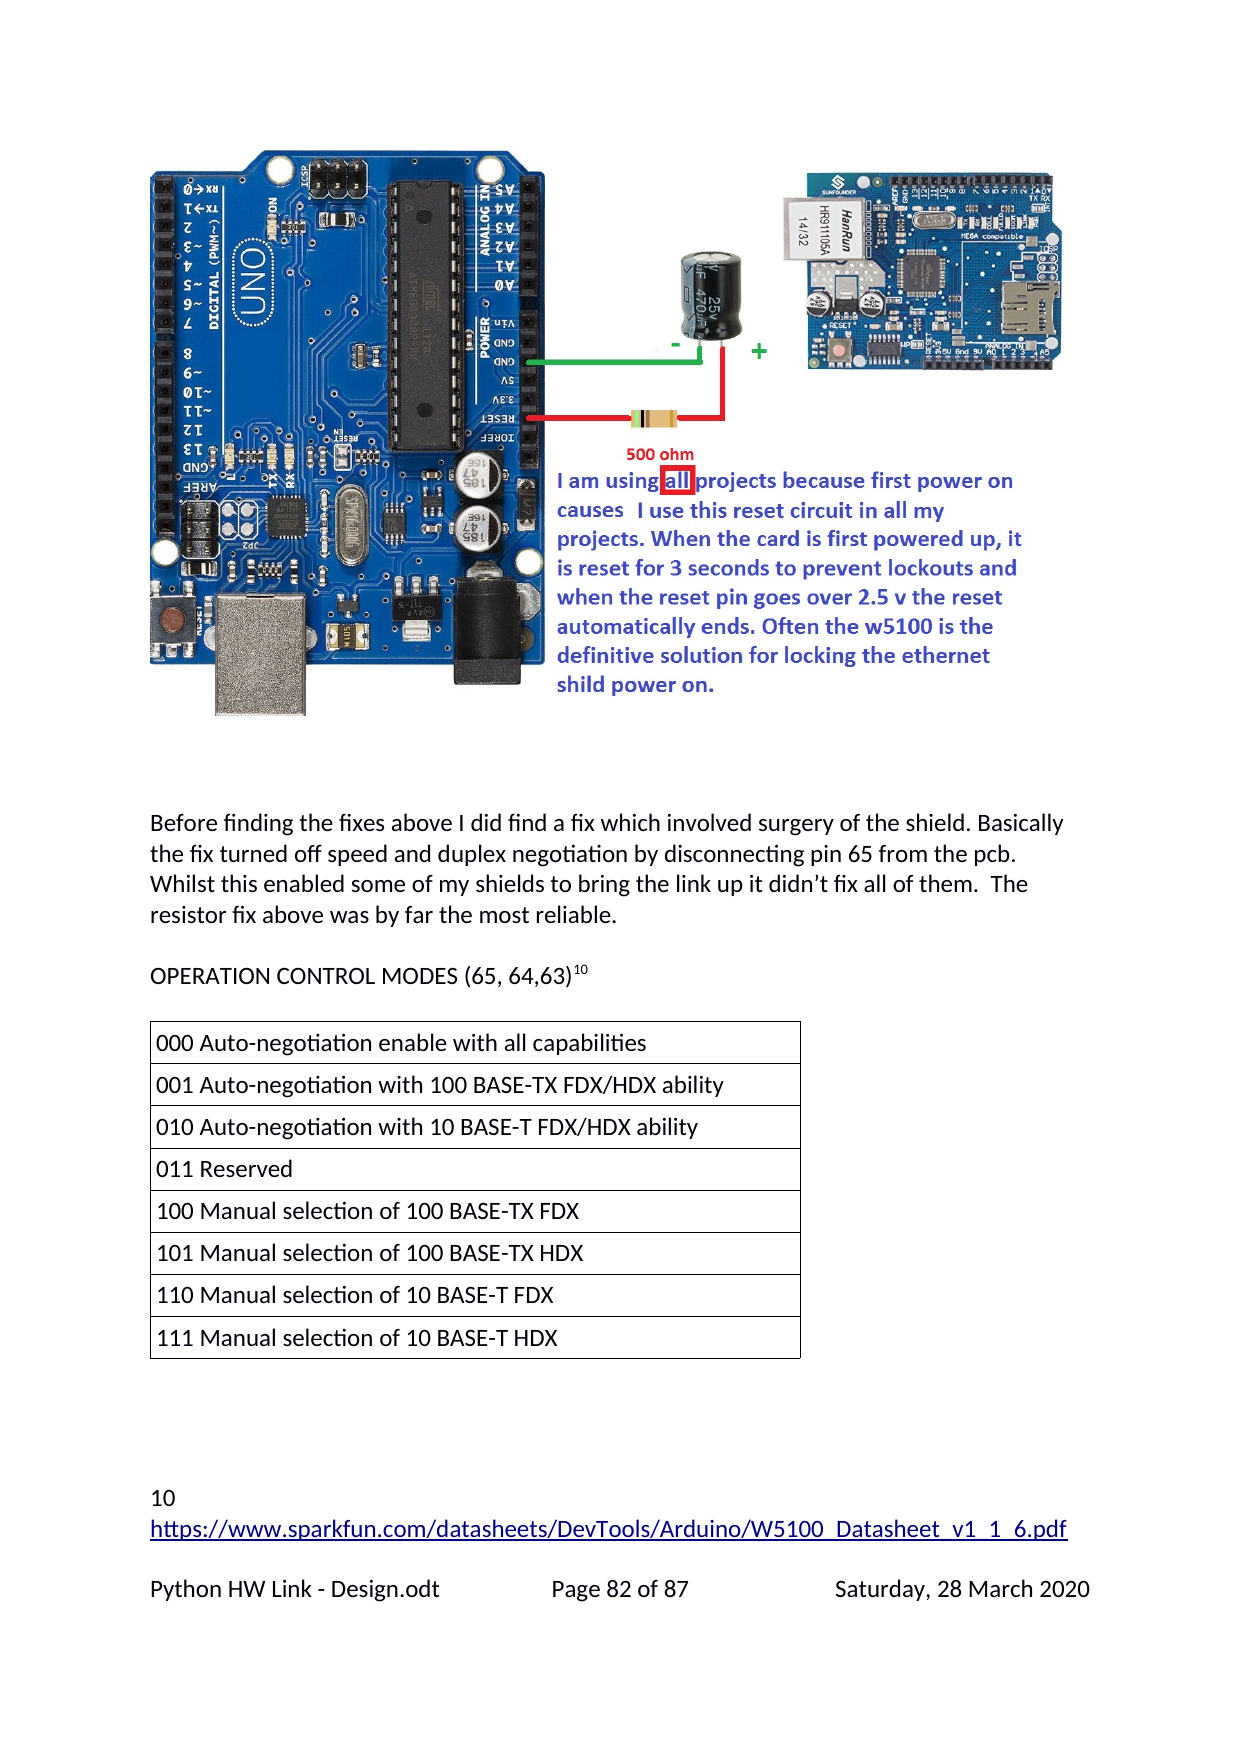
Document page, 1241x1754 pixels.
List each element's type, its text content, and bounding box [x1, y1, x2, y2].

text Before finding the fixes above I did find a fix which involved surgery of the shield. Basically the fix turned off speed and duplex negotiation by disconnecting pin 65 from the pcb. Whilst this enabled some of my shields to bring the link up it didn’t fix all of them. The resistor fix above was by far the most reliable. [150, 808, 1090, 930]
table_cell 100 Manual selection of 100 BASE-TX FDX [151, 1191, 800, 1232]
table_cell 101 Manual selection of 100 BASE-TX HDX [151, 1233, 800, 1274]
table_cell 011 Reserved [151, 1149, 800, 1189]
table_cell 010 Auto-negotiation with 10 BASE-T FDX/HDX ability [151, 1106, 800, 1147]
table_cell 110 Manual selection of 10 BASE-T FDX [151, 1275, 800, 1316]
text https://www.sparkfun.com/datasheets/DevTools/Arduino/W5100_Datasheet_v1_1_6.pdf [150, 1482, 1090, 1543]
picture [150, 150, 1091, 716]
table_cell 111 Manual selection of 10 BASE-T HDX [151, 1317, 800, 1358]
table_cell 001 Auto-negotiation with 100 BASE-TX FDX/HDX ability [151, 1064, 800, 1105]
text OPERATION CONTROL MODES (65, 64,63) [150, 960, 1090, 991]
table_header 000 Auto-negotiation enable with all capabilities [151, 1022, 800, 1063]
